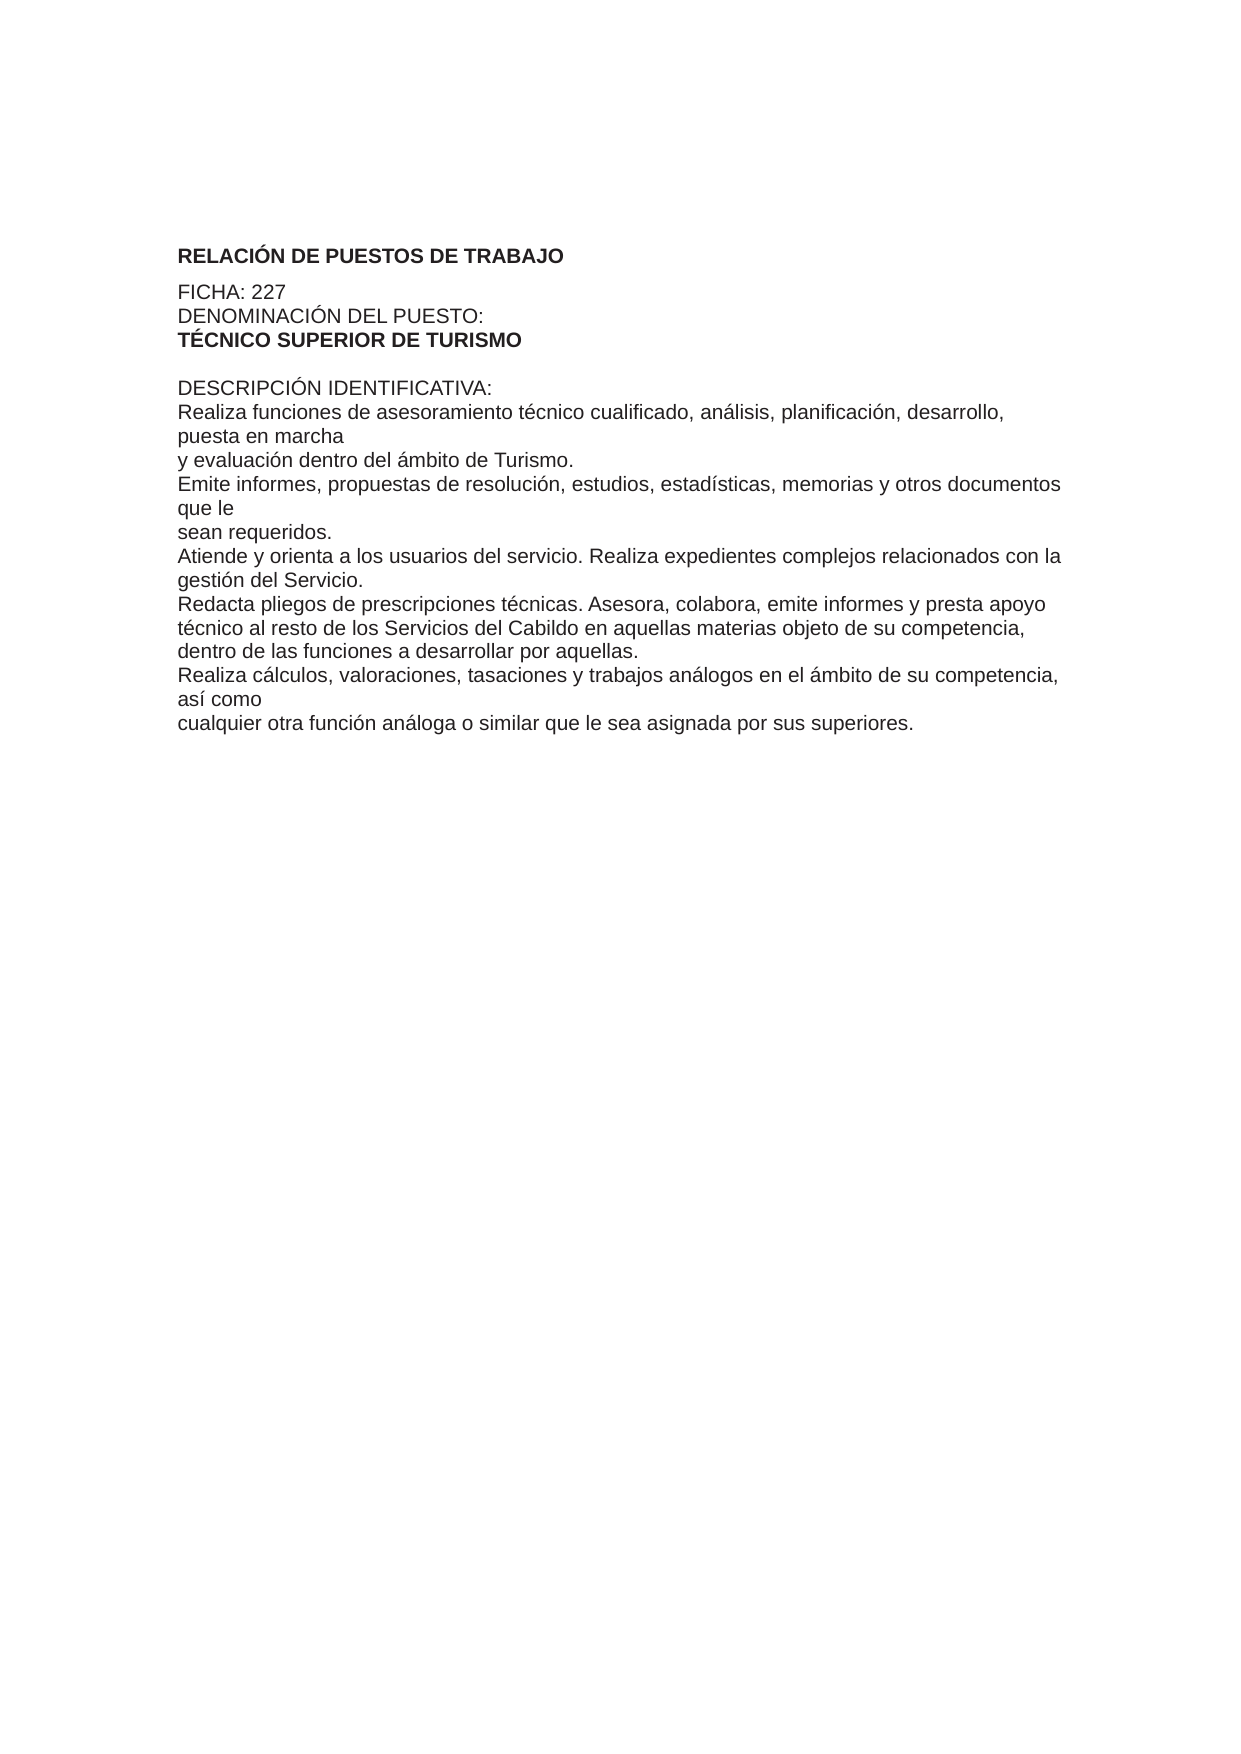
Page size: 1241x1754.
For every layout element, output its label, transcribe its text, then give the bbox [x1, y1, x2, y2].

text cualquier otra función análoga o similar que le sea asignada por sus superiores. [177, 711, 1063, 735]
text Realiza funciones de asesoramiento técnico cualificado, análisis, planificación, desarrollo, puesta en marcha [177, 400, 1063, 448]
text FICHA: 227 [177, 280, 1063, 304]
text sean requeridos. [177, 519, 1063, 543]
text TÉCNICO SUPERIOR DE TURISMO [177, 328, 1063, 352]
text Redacta pliegos de prescripciones técnicas. Asesora, colabora, emite informes y presta apoyo técnico al resto de los Servicios del Cabildo en aquellas materias objeto de su competencia, dentro de las funciones a desarrollar por aquellas. [177, 591, 1063, 663]
text DESCRIPCIÓN IDENTIFICATIVA: [177, 376, 1063, 400]
text RELACIÓN DE PUESTOS DE TRABAJO [177, 244, 1063, 268]
text Emite informes, propuestas de resolución, estudios, estadísticas, memorias y otros documentos que le [177, 472, 1063, 519]
text DENOMINACIÓN DEL PUESTO: [177, 304, 1063, 328]
text Realiza cálculos, valoraciones, tasaciones y trabajos análogos en el ámbito de su competencia, así como [177, 663, 1063, 711]
text Atiende y orienta a los usuarios del servicio. Realiza expedientes complejos relacionados con la gestión del Servicio. [177, 543, 1063, 591]
text y evaluación dentro del ámbito de Turismo. [177, 448, 1063, 472]
